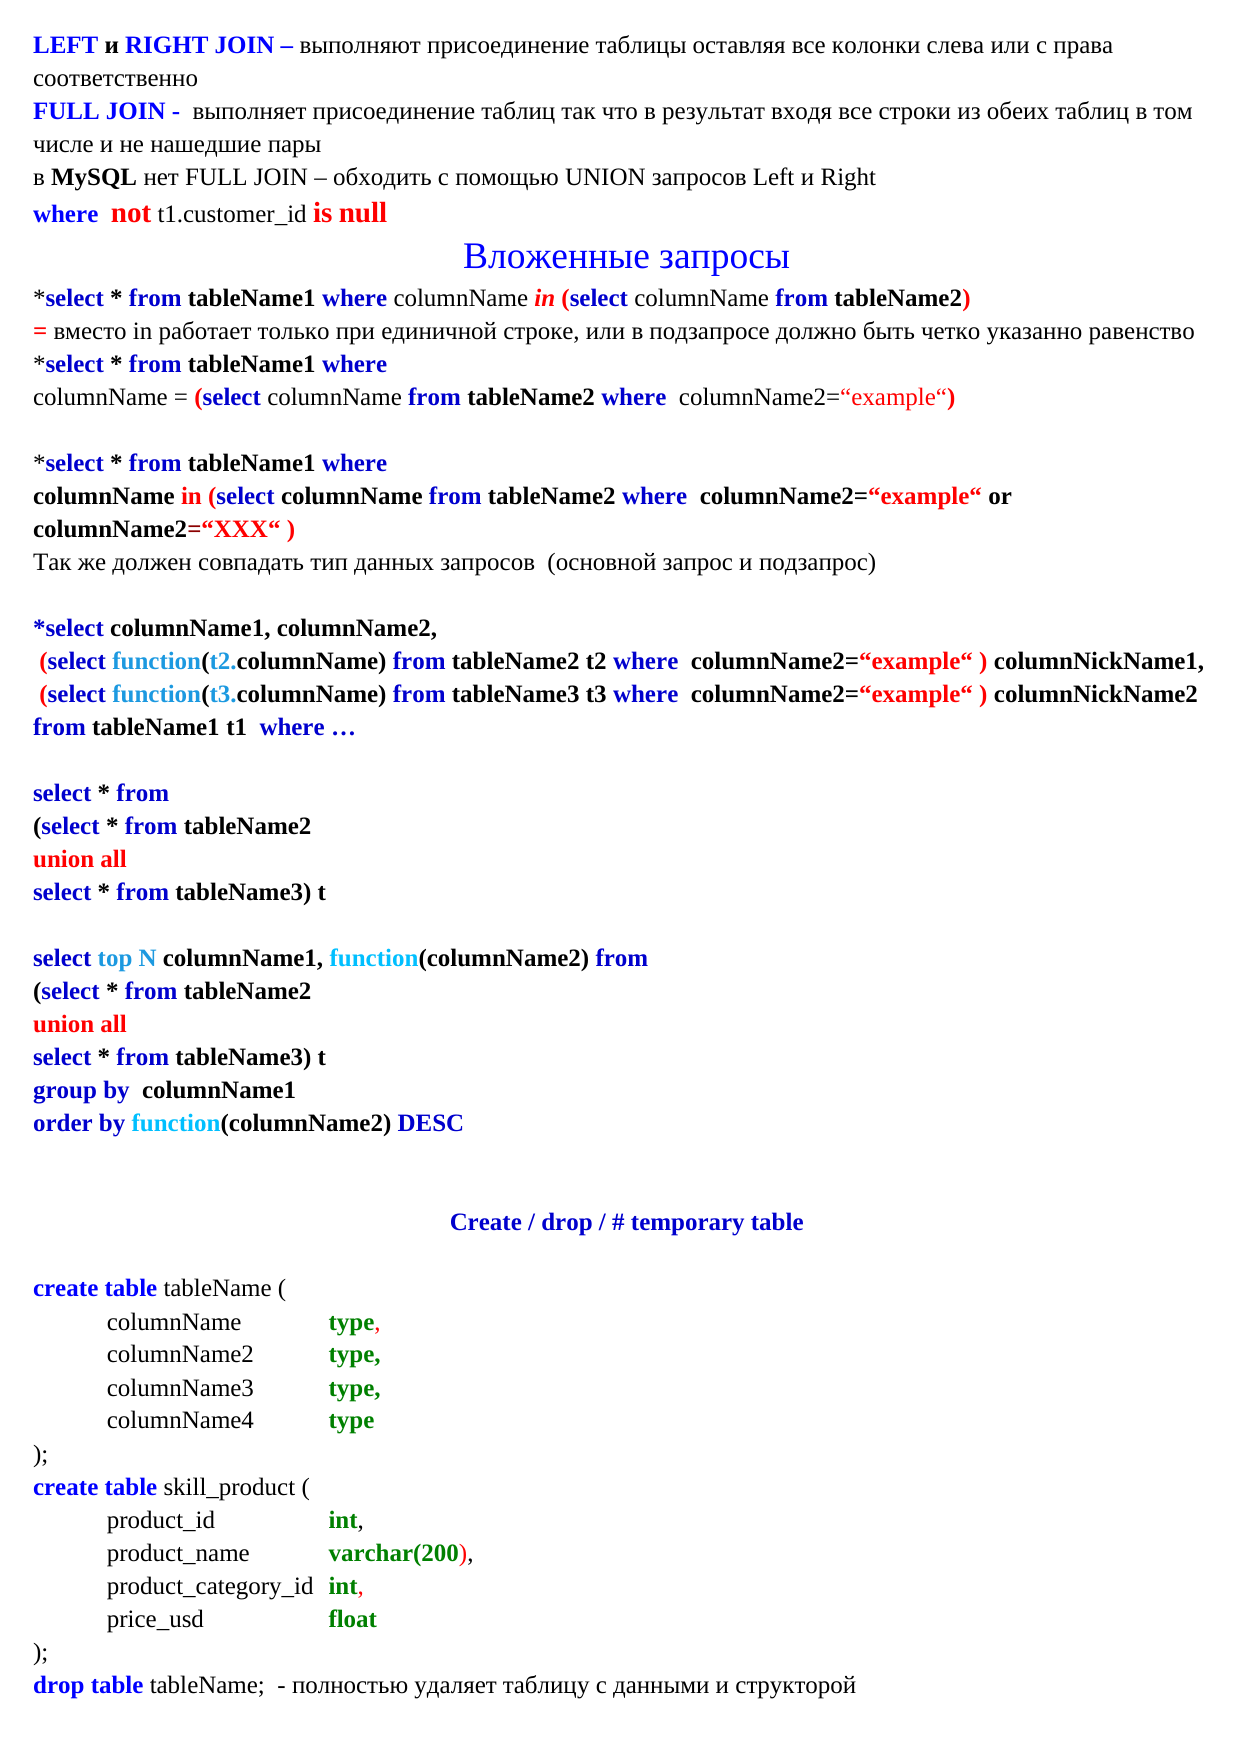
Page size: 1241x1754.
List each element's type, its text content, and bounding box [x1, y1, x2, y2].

text drop table tableName; - полностью удаляет таблицу с данными и структорой [33, 1670, 1220, 1698]
text columnName2 type, [33, 1339, 1220, 1368]
text columnName type, [33, 1307, 1220, 1335]
text *select * from tableName1 where columnName in (select columnName from tableName2) [33, 283, 1220, 312]
text create table tableName ( [33, 1273, 1220, 1302]
text columnName = (select columnName from tableName2 where columnName2=“example“) [33, 382, 1220, 411]
text (select * from tableName2 [33, 811, 1220, 840]
text group by columnName1 [33, 1075, 1220, 1104]
text from tableName1 t1 where … [33, 712, 1220, 741]
text product_name varchar(200), [33, 1538, 1220, 1566]
text *select * from tableName1 where [33, 349, 1220, 378]
text в MySQL нет FULL JOIN – обходить с помощью UNION запросов Left и Right [33, 162, 1220, 191]
text union all [33, 844, 1220, 873]
text (select function(t3.columnName) from tableName3 t3 where columnName2=“example“ ) columnNickName2 [33, 679, 1220, 708]
text product_id int, [33, 1505, 1220, 1533]
text ); [33, 1439, 1220, 1467]
text LEFT и RIGHT JOIN – выполняют присоединение таблицы оставляя все колонки слева или с права соответственно [33, 30, 1220, 91]
text select * from [33, 778, 1220, 807]
text select * from tableName3) t [33, 877, 1220, 906]
text FULL JOIN - выполняет присоединение таблиц так что в результат входя все строки из обеих таблиц в том числе и не нашедшие пары [33, 96, 1220, 157]
text columnName4 type [33, 1406, 1220, 1434]
text Create / drop / # temporary table [33, 1207, 1220, 1236]
text where not t1.customer_id is null [33, 195, 1220, 228]
text columnName3 type, [33, 1373, 1220, 1401]
text Так же должен совпадать тип данных запросов (основной запрос и подзапрос) [33, 547, 1220, 576]
text = вместо in работает только при единичной строке, или в подзапросе должно быть четко указанно равенство [33, 316, 1220, 345]
text price_usd float [33, 1604, 1220, 1632]
text create table skill_product ( [33, 1472, 1220, 1500]
text ); [33, 1637, 1220, 1666]
text union all [33, 1009, 1220, 1038]
text order by function(columnName2) DESC [33, 1108, 1220, 1137]
text (select * from tableName2 [33, 976, 1220, 1005]
text select top N columnName1, function(columnName2) from [33, 943, 1220, 972]
text select * from tableName3) t [33, 1042, 1220, 1071]
text *select * from tableName1 where [33, 448, 1220, 477]
text *select columnName1, columnName2, [33, 613, 1220, 642]
text (select function(t2.columnName) from tableName2 t2 where columnName2=“example“ ) columnNickName1, [33, 646, 1220, 675]
text columnName in (select columnName from tableName2 where columnName2=“example“ or columnName2=“XXX“ ) [33, 481, 1220, 543]
text product_category_id int, [33, 1571, 1220, 1599]
text Вложенные запросы [33, 233, 1220, 276]
